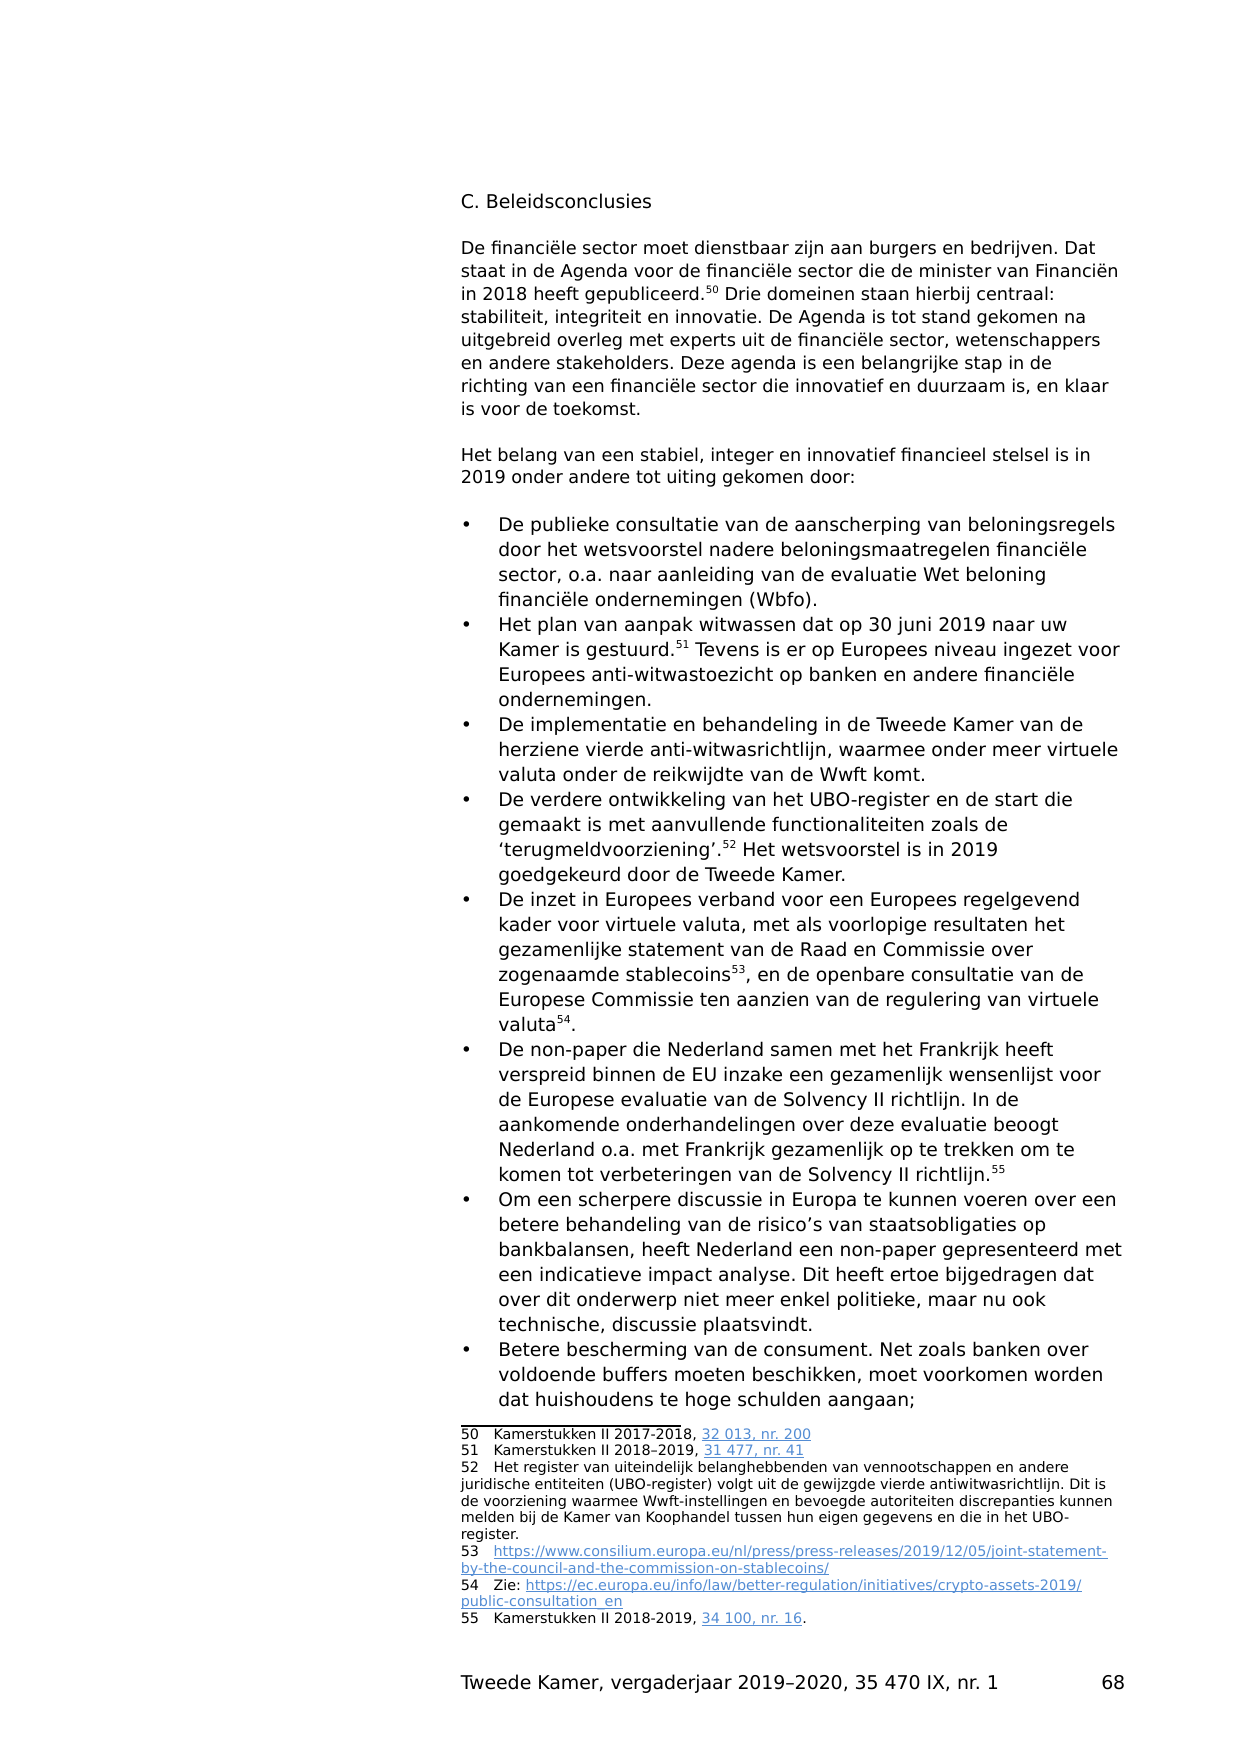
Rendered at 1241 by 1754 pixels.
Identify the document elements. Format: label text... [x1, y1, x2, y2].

list De verdere ontwikkeling van het UBO-register en de start die gemaakt is met aanvullende functionaliteiten zoals de ‘terugmeldvoorziening’. Het wetsvoorstel is in 2019 goedgekeurd door de Tweede Kamer. [461, 786, 1125, 886]
list __Het register van uiteindelijk belanghebbenden van vennootschappen en andere juridische entiteiten (UBO-register) volgt uit de gewijzgde vierde antiwitwasrichtlijn. Dit is de voorziening waarmee Wwft-instellingen en bevoegde autoriteiten discrepanties kunnen melden bij de Kamer van Koophandel tussen hun eigen gegevens en die in het UBO-register. [461, 1459, 1125, 1543]
title C. Beleidsconclusies [461, 191, 1125, 213]
list Om een scherpere discussie in Europa te kunnen voeren over een betere behandeling van de risico’s van staatsobligaties op bankbalansen, heeft Nederland een non-paper gepresenteerd met een indicatieve impact analyse. Dit heeft ertoe bijgedragen dat over dit onderwerp niet meer enkel politieke, maar nu ook technische, discussie plaatsvindt. [461, 1186, 1125, 1336]
list Betere bescherming van de consument. Net zoals banken over voldoende buffers moeten beschikken, moet voorkomen worden dat huishoudens te hoge schulden aangaan; [461, 1336, 1125, 1411]
list __https://www.consilium.europa.eu/nl/press/press-releases/2019/12/05/joint-statement-by-the-council-and-the-commission-on-stablecoins/ [461, 1543, 1125, 1577]
list De inzet in Europees verband voor een Europees regelgevend kader voor virtuele valuta, met als voorlopige resultaten het gezamenlijke statement van de Raad en Commissie over zogenaamde stablecoins, en de openbare consultatie van de Europese Commissie ten aanzien van de regulering van virtuele valuta. [461, 886, 1125, 1036]
list Het plan van aanpak witwassen dat op 30 juni 2019 naar uw Kamer is gestuurd. Tevens is er op Europees niveau ingezet voor Europees anti-witwastoezicht op banken en andere financiële ondernemingen. [461, 611, 1125, 711]
text De financiële sector moet dienstbaar zijn aan burgers en bedrijven. Dat staat in de Agenda voor de financiële sector die de minister van Financiën in 2018 heeft gepubliceerd. Drie domeinen staan hierbij centraal: stabiliteit, integriteit en innovatie. De Agenda is tot stand gekomen na uitgebreid overleg met experts uit de financiële sector, wetenschappers en andere stakeholders. Deze agenda is een belangrijke stap in de richting van een financiële sector die innovatief en duurzaam is, en klaar is voor de toekomst. [461, 236, 1125, 420]
list De implementatie en behandeling in de Tweede Kamer van de herziene vierde anti-witwasrichtlijn, waarmee onder meer virtuele valuta onder de reikwijdte van de Wwft komt. [461, 711, 1125, 786]
text __Kamerstukken II 2017-2018, 32 013, nr. 200 [461, 1426, 1125, 1442]
list __Zie: https://ec.europa.eu/info/law/better-regulation/initiatives/crypto-assets-2019/public-consultation_en [461, 1577, 1125, 1610]
text Het belang van een stabiel, integer en innovatief financieel stelsel is in 2019 onder andere tot uiting gekomen door: [461, 443, 1125, 488]
list De non-paper die Nederland samen met het Frankrijk heeft verspreid binnen de EU inzake een gezamenlijk wensenlijst voor de Europese evaluatie van de Solvency II richtlijn. In de aankomende onderhandelingen over deze evaluatie beoogt Nederland o.a. met Frankrijk gezamenlijk op te trekken om te komen tot verbeteringen van de Solvency II richtlijn. [461, 1036, 1125, 1186]
list De publieke consultatie van de aanscherping van beloningsregels door het wetsvoorstel nadere beloningsmaatregelen financiële sector, o.a. naar aanleiding van de evaluatie Wet beloning financiële ondernemingen (Wbfo). [461, 511, 1125, 611]
list __Kamerstukken II 2018–2019, 31 477, nr. 41 [461, 1442, 1125, 1459]
list __Kamerstukken II 2018-2019, 34 100, nr. 16. [461, 1610, 1125, 1627]
